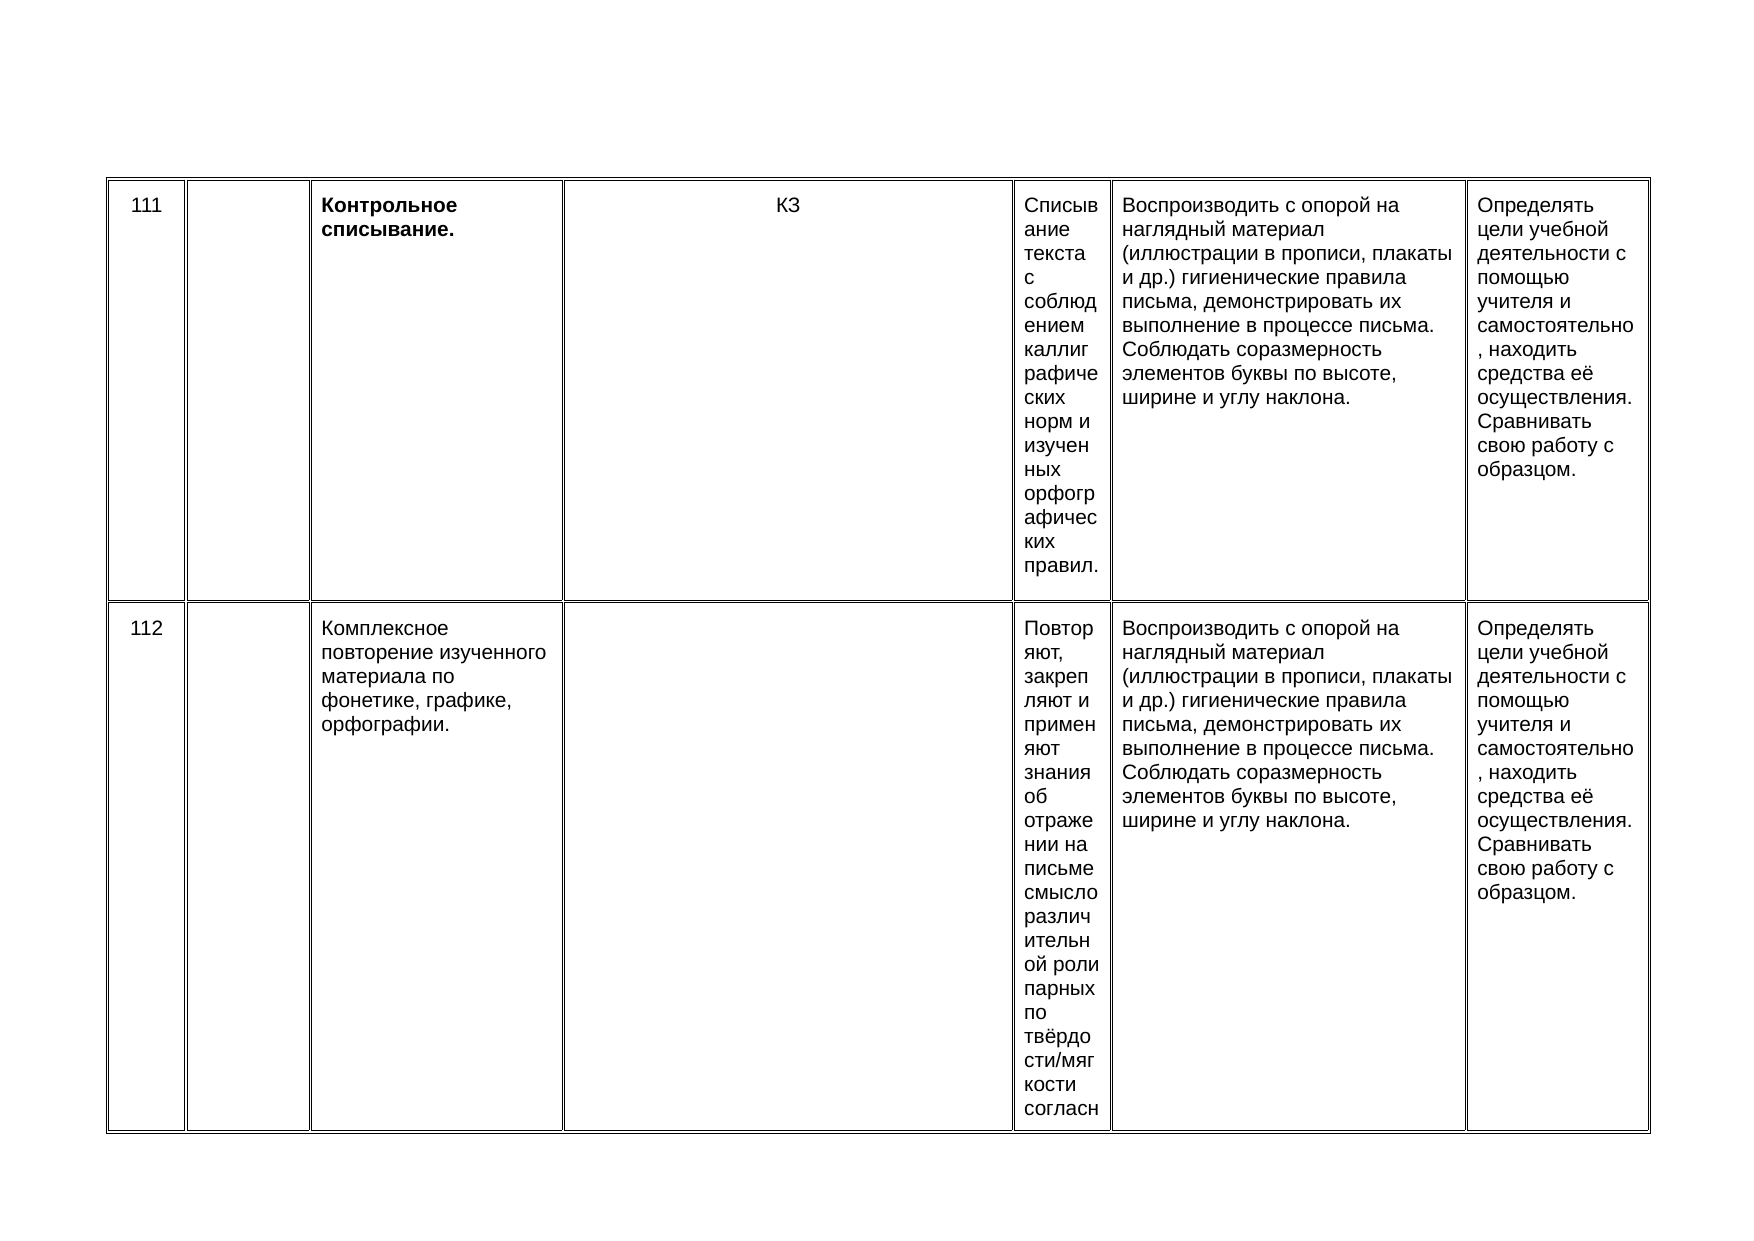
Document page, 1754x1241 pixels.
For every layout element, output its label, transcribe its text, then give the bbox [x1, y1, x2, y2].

table_cell Комплексное повторение изученного материала по фонетике, графике, орфографии. [312, 603, 562, 1130]
table_cell Повторяют, закрепляют и применяют знания об отражении на письме смыслоразличительной роли парных по твёрдости/мягкости согласн [1015, 603, 1110, 1130]
table_cell 112 [109, 603, 184, 1130]
table_cell КЗ [565, 181, 1012, 600]
table_cell [565, 603, 1012, 1130]
table_cell Определять цели учебной деятельности с помощью учителя и самостоятельно, находить средства её осуществления. Сравнивать свою работу с образцом. [1468, 603, 1648, 1130]
table_cell 111 [109, 181, 184, 600]
table_cell Воспроизводить с опорой на наглядный материал (иллюстрации в прописи, плакаты и др.) гигиенические правила письма, демонстрировать их выполнение в процессе письма. Соблюдать соразмерность элементов буквы по высоте, ширине и углу наклона. [1113, 181, 1465, 600]
table_cell [188, 603, 309, 1130]
table_cell Определять цели учебной деятельности с помощью учителя и самостоятельно, находить средства её осуществления. Сравнивать свою работу с образцом. [1468, 181, 1648, 600]
table_cell Контрольное списывание. [312, 181, 562, 600]
table_cell [188, 181, 309, 600]
table_cell Воспроизводить с опорой на наглядный материал (иллюстрации в прописи, плакаты и др.) гигиенические правила письма, демонстрировать их выполнение в процессе письма. Соблюдать соразмерность элементов буквы по высоте, ширине и углу наклона. [1113, 603, 1465, 1130]
table_cell Списывание текста с соблюдением каллиграфических норм и изученных орфографических правил. [1015, 181, 1110, 600]
